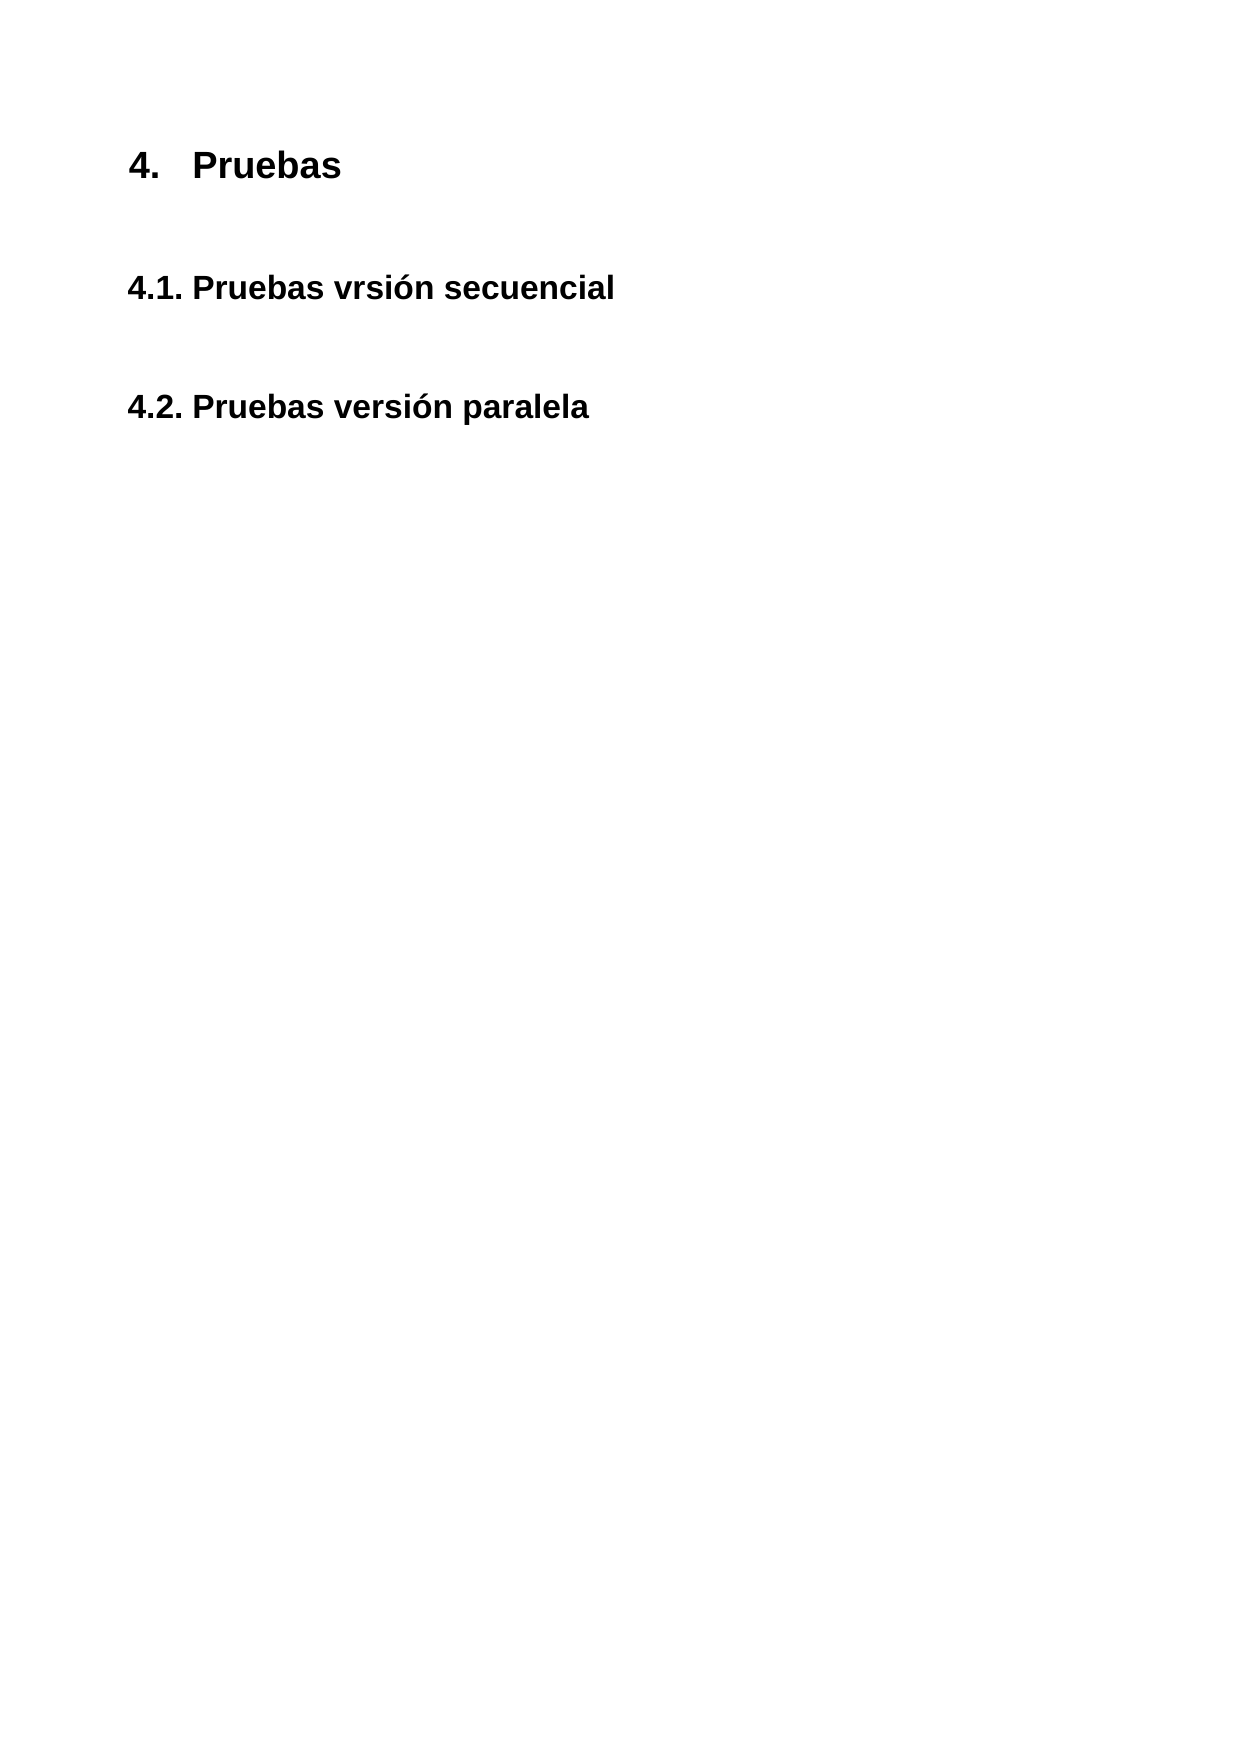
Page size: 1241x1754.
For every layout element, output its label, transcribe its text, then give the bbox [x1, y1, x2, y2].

subtitle Pruebas versión paralela [118, 387, 1122, 426]
subtitle Pruebas [118, 143, 1122, 187]
subtitle Pruebas vrsión secuencial [118, 268, 1122, 306]
